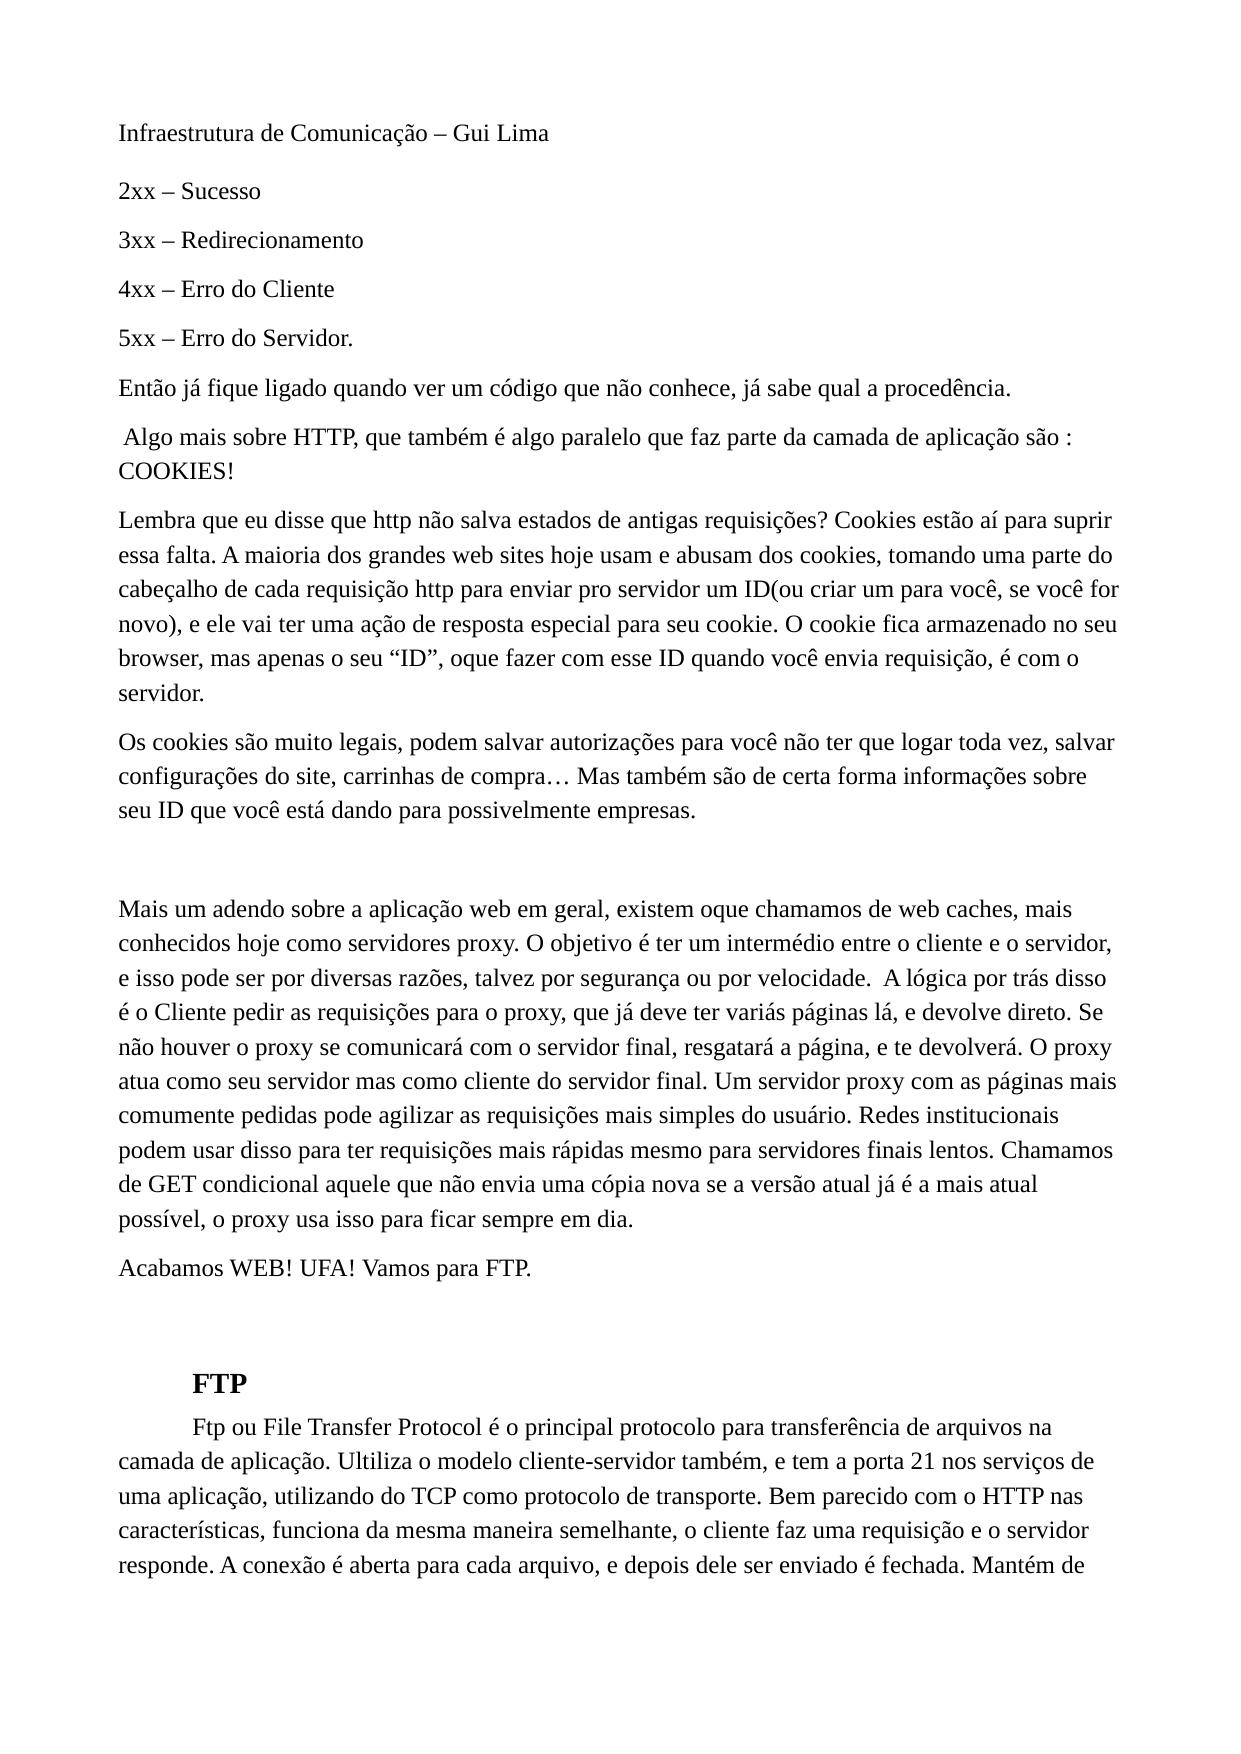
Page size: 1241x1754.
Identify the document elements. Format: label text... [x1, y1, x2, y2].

text Então já fique ligado quando ver um código que não conhece, já sabe qual a procedência. [118, 373, 1122, 401]
text 5xx – Erro do Servidor. [118, 323, 1122, 352]
text Acabamos WEB! UFA! Vamos para FTP. [118, 1253, 1122, 1282]
text Lembra que eu disse que http não salva estados de antigas requisições? Cookies estão aí para suprir essa falta. A maioria dos grandes web sites hoje usam e abusam dos cookies, tomando uma parte do cabeçalho de cada requisição http para enviar pro servidor um ID(ou criar um para você, se você for novo), e ele vai ter uma ação de resposta especial para seu cookie. O cookie fica armazenado no seu browser, mas apenas o seu “ID”, oque fazer com esse ID quando você envia requisição, é com o servidor. [118, 505, 1122, 706]
text Ftp ou File Transfer Protocol é o principal protocolo para transferência de arquivos na camada de aplicação. Ultiliza o modelo cliente-servidor também, e tem a porta 21 nos serviços de uma aplicação, utilizando do TCP como protocolo de transporte. Bem parecido com o HTTP nas características, funciona da mesma maneira semelhante, o cliente faz uma requisição e o servidor responde. A conexão é aberta para cada arquivo, e depois dele ser enviado é fechada. Mantém de [118, 1412, 1122, 1578]
text 3xx – Redirecionamento [118, 225, 1122, 254]
text Mais um adendo sobre a aplicação web em geral, existem oque chamamos de web caches, mais conhecidos hoje como servidores proxy. O objetivo é ter um intermédio entre o cliente e o servidor, e isso pode ser por diversas razões, talvez por segurança ou por velocidade. A lógica por trás disso é o Cliente pedir as requisições para o proxy, que já deve ter variás páginas lá, e devolve direto. Se não houver o proxy se comunicará com o servidor final, resgatará a página, e te devolverá. O proxy atua como seu servidor mas como cliente do servidor final. Um servidor proxy com as páginas mais comumente pedidas pode agilizar as requisições mais simples do usuário. Redes institucionais podem usar disso para ter requisições mais rápidas mesmo para servidores finais lentos. Chamamos de GET condicional aquele que não envia uma cópia nova se a versão atual já é a mais atual possível, o proxy usa isso para ficar sempre em dia. [118, 894, 1122, 1233]
text Algo mais sobre HTTP, que também é algo paralelo que faz parte da camada de aplicação são : COOKIES! [118, 422, 1122, 485]
text 4xx – Erro do Cliente [118, 274, 1122, 303]
text Os cookies são muito legais, podem salvar autorizações para você não ter que logar toda vez, salvar configurações do site, carrinhas de compra… Mas também são de certa forma informações sobre seu ID que você está dando para possivelmente empresas. [118, 727, 1122, 824]
text 2xx – Sucesso [118, 176, 1122, 205]
subtitle FTP [118, 1366, 1122, 1399]
